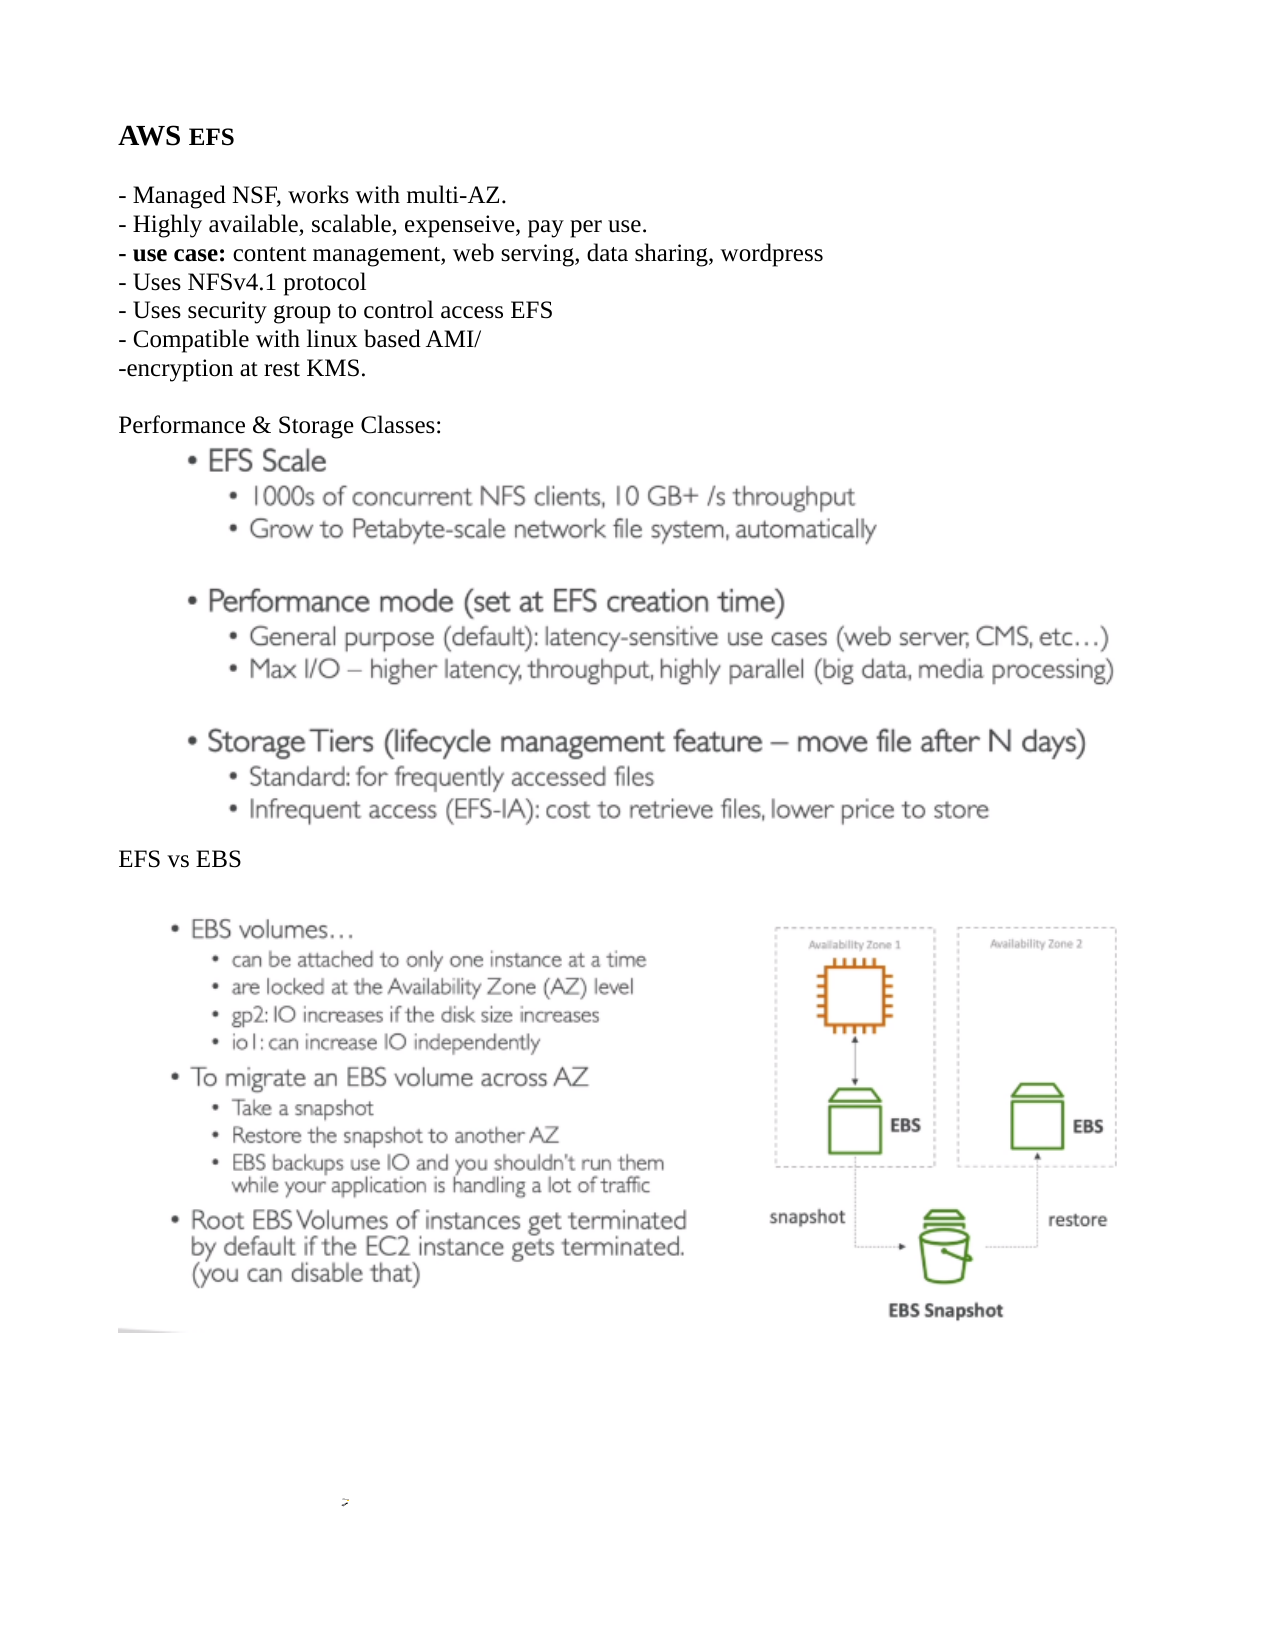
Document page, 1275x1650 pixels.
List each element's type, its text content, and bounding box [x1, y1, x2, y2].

text - Uses NFSv4.1 protocol [118, 267, 1157, 295]
text AWS EFS [118, 118, 1157, 152]
text -encryption at rest KMS. [118, 353, 1157, 382]
picture [143, 439, 1132, 844]
text - Compatible with linux based AMI/ [118, 324, 1157, 353]
text Performance & Storage Classes: [118, 410, 1157, 439]
text - use case: content management, web serving, data sharing, wordpress [118, 238, 1157, 267]
text - Uses security group to control access EFS [118, 295, 1157, 324]
text - Highly available, scalable, expenseive, pay per use. [118, 209, 1157, 238]
text - Managed NSF, works with multi-AZ. [118, 180, 1157, 209]
text EFS vs EBS [118, 844, 1157, 873]
picture [118, 901, 1157, 1333]
